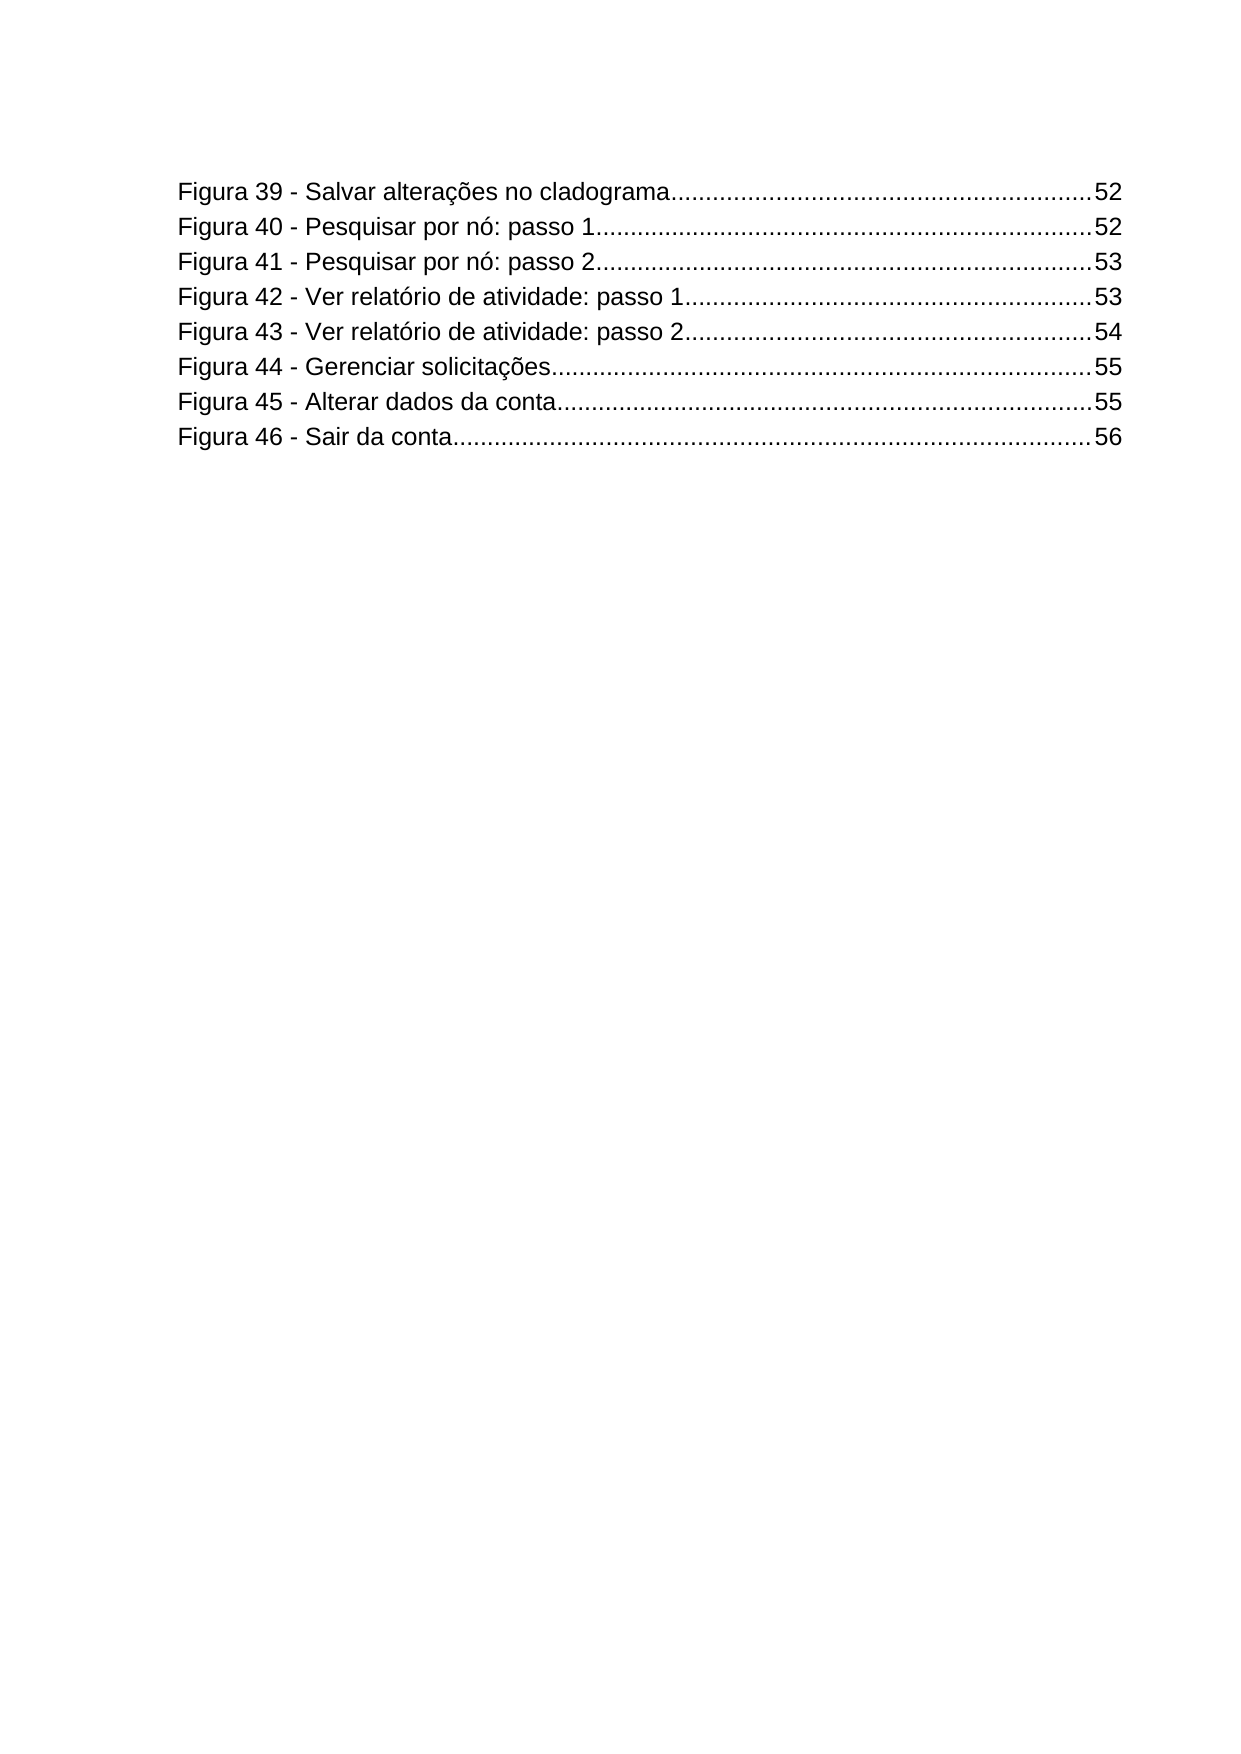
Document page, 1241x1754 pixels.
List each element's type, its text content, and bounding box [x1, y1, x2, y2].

text Figura 42 - Ver relatório de atividade: passo 1 53 [177, 282, 1122, 311]
text Figura 41 - Pesquisar por nó: passo 2 53 [177, 247, 1122, 276]
text Figura 45 - Alterar dados da conta 55 [177, 387, 1122, 416]
text Figura 43 - Ver relatório de atividade: passo 2 54 [177, 317, 1122, 346]
text Figura 46 - Sair da conta 56 [177, 422, 1122, 451]
text Figura 39 - Salvar alterações no cladograma 52 [177, 177, 1122, 206]
text Figura 44 - Gerenciar solicitações 55 [177, 352, 1122, 381]
text Figura 40 - Pesquisar por nó: passo 1 52 [177, 212, 1122, 241]
